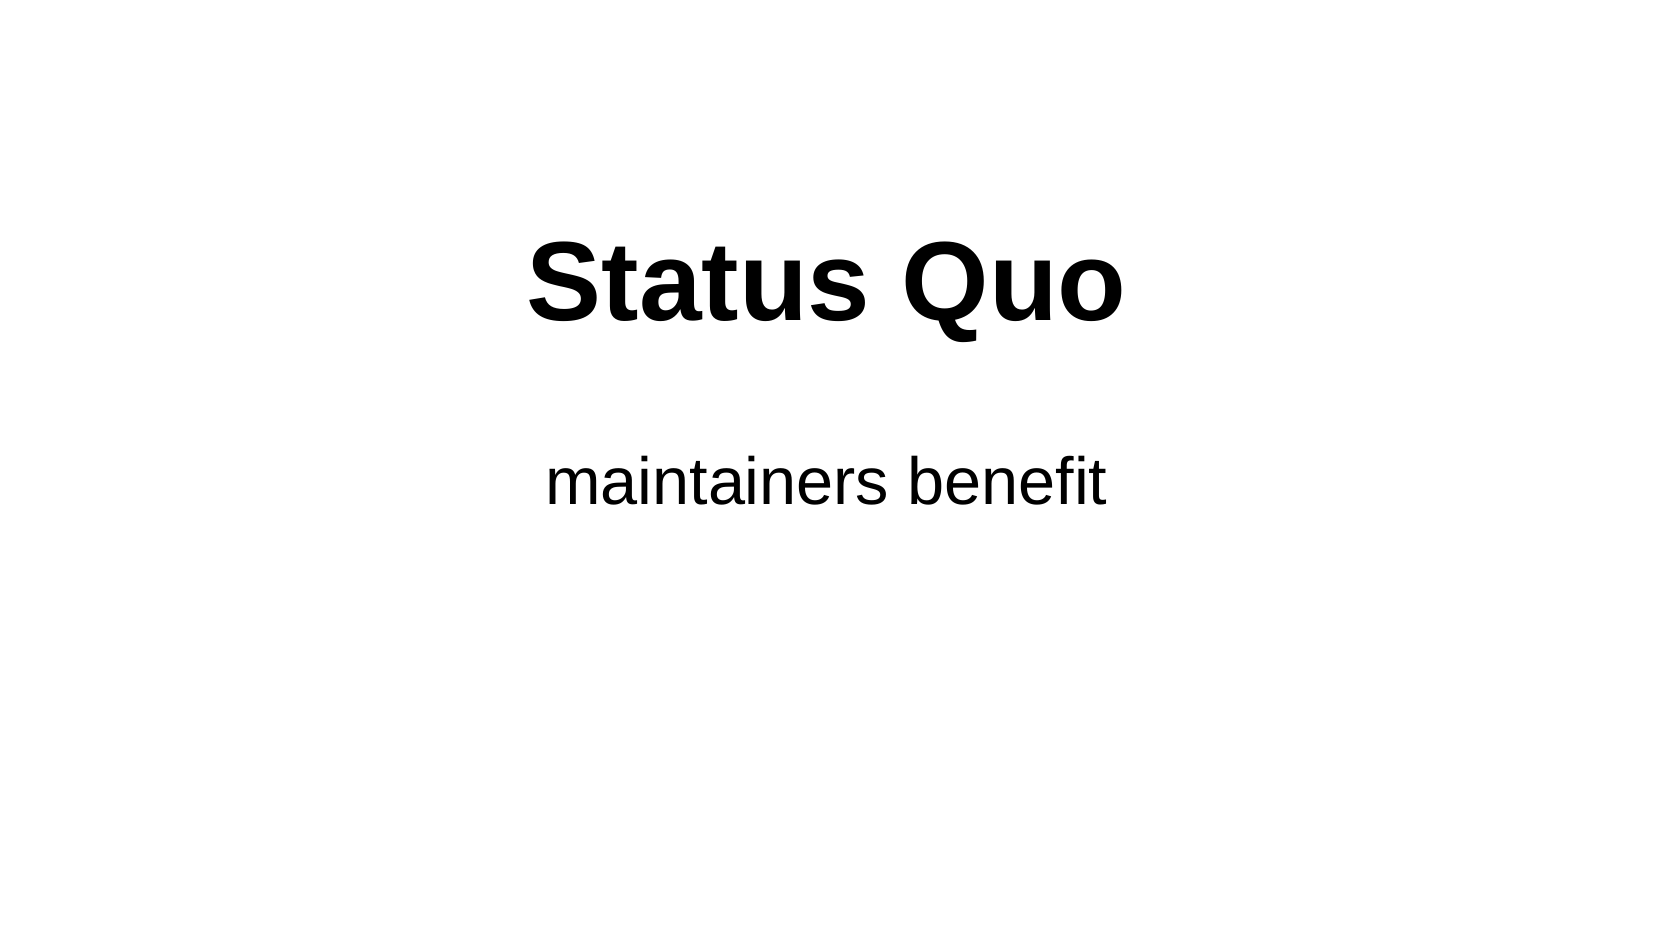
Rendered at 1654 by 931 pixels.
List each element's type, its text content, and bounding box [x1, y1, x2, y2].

subtitle maintainers benefit [82, 387, 1571, 576]
title Status Quo [82, 203, 1571, 360]
